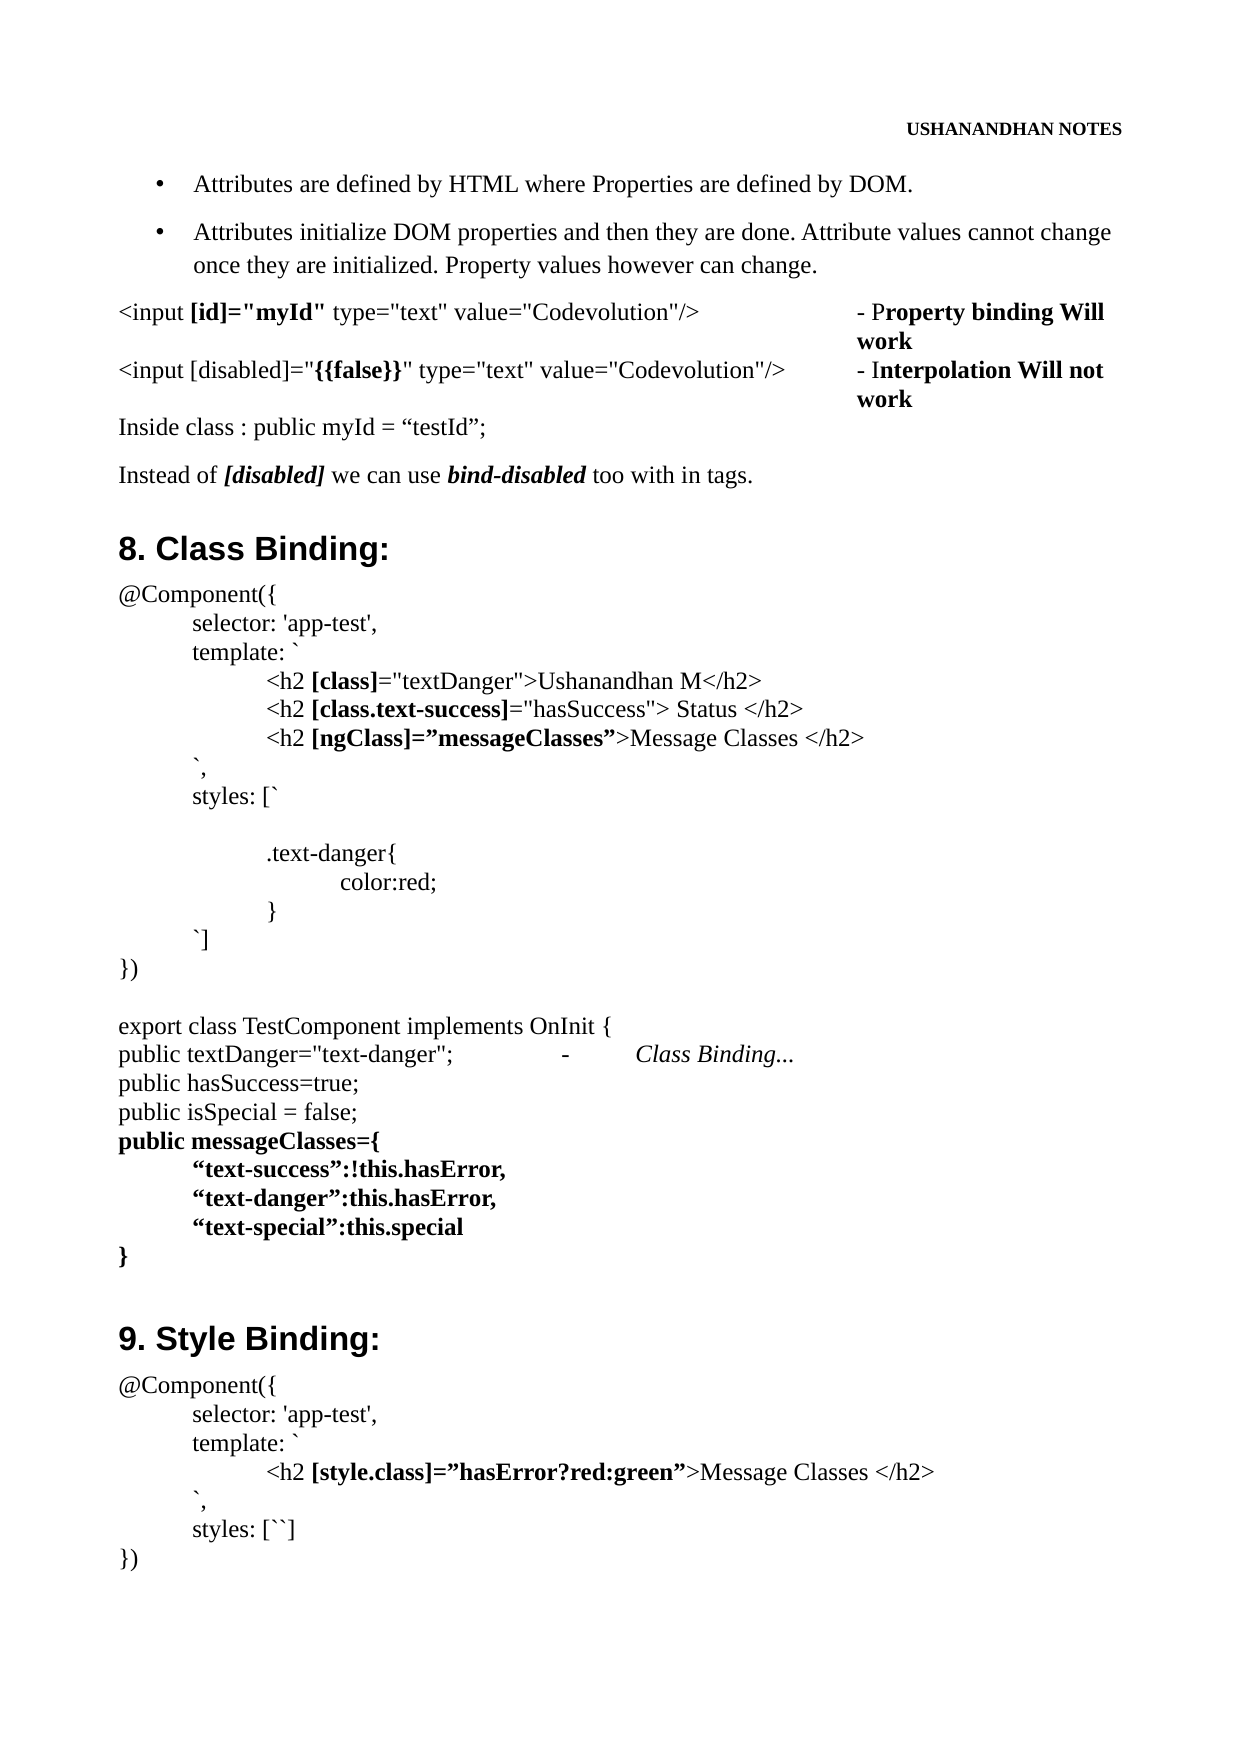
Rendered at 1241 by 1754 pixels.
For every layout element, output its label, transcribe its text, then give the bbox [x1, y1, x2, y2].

text styles: [``] [118, 1514, 1122, 1543]
list Attributes initialize DOM properties and then they are done. Attribute values cannot change once they are initialized. Property values however can change. [156, 217, 1122, 278]
text template: ` [118, 1428, 1122, 1457]
text <h2 [class]="textDanger">Ushanandhan M</h2> [118, 666, 1122, 694]
subtitle 8. Class Binding: [118, 528, 1122, 567]
text template: ` [118, 637, 1122, 666]
text } [118, 1241, 1122, 1269]
text “text-danger”:this.hasError, [118, 1183, 1122, 1212]
text `, [118, 752, 1122, 781]
text public hasSuccess=true; [118, 1068, 1122, 1097]
text <h2 [class.text-success]="hasSuccess"> Status </h2> [118, 694, 1122, 723]
text color:red; [118, 867, 1122, 896]
text selector: 'app-test', [118, 1399, 1122, 1428]
text “text-success”:!this.hasError, [118, 1154, 1122, 1183]
text }) [118, 1543, 1122, 1572]
text public messageClasses={ [118, 1126, 1122, 1154]
text Instead of [disabled] we can use bind-disabled too with in tags. [118, 460, 1122, 489]
text <input [disabled]="{{false}}" type="text" value="Codevolution"/> - Interpolation Will not work [118, 355, 1122, 412]
text Inside class : public myId = “testId”; [118, 412, 1122, 441]
text selector: 'app-test', [118, 608, 1122, 637]
text <input [id]="myId" type="text" value="Codevolution"/> - Property binding Will work [118, 297, 1122, 355]
text public textDanger="text-danger"; - Class Binding... [118, 1039, 1122, 1068]
text styles: [` [118, 781, 1122, 809]
text }) [118, 953, 1122, 982]
text `] [118, 924, 1122, 953]
text <h2 [ngClass]=”messageClasses”>Message Classes </h2> [118, 723, 1122, 752]
text } [118, 896, 1122, 924]
text <h2 [style.class]=”hasError?red:green”>Message Classes </h2> [118, 1457, 1122, 1485]
text @Component({ [118, 1370, 1122, 1399]
subtitle 9. Style Binding: [118, 1319, 1122, 1358]
text `, [118, 1485, 1122, 1514]
text .text-danger{ [118, 838, 1122, 867]
text “text-special”:this.special [118, 1212, 1122, 1241]
text @Component({ [118, 579, 1122, 608]
text public isSpecial = false; [118, 1097, 1122, 1126]
list Attributes are defined by HTML where Properties are defined by DOM. [156, 169, 1122, 198]
text export class TestComponent implements OnInit { [118, 1011, 1122, 1039]
